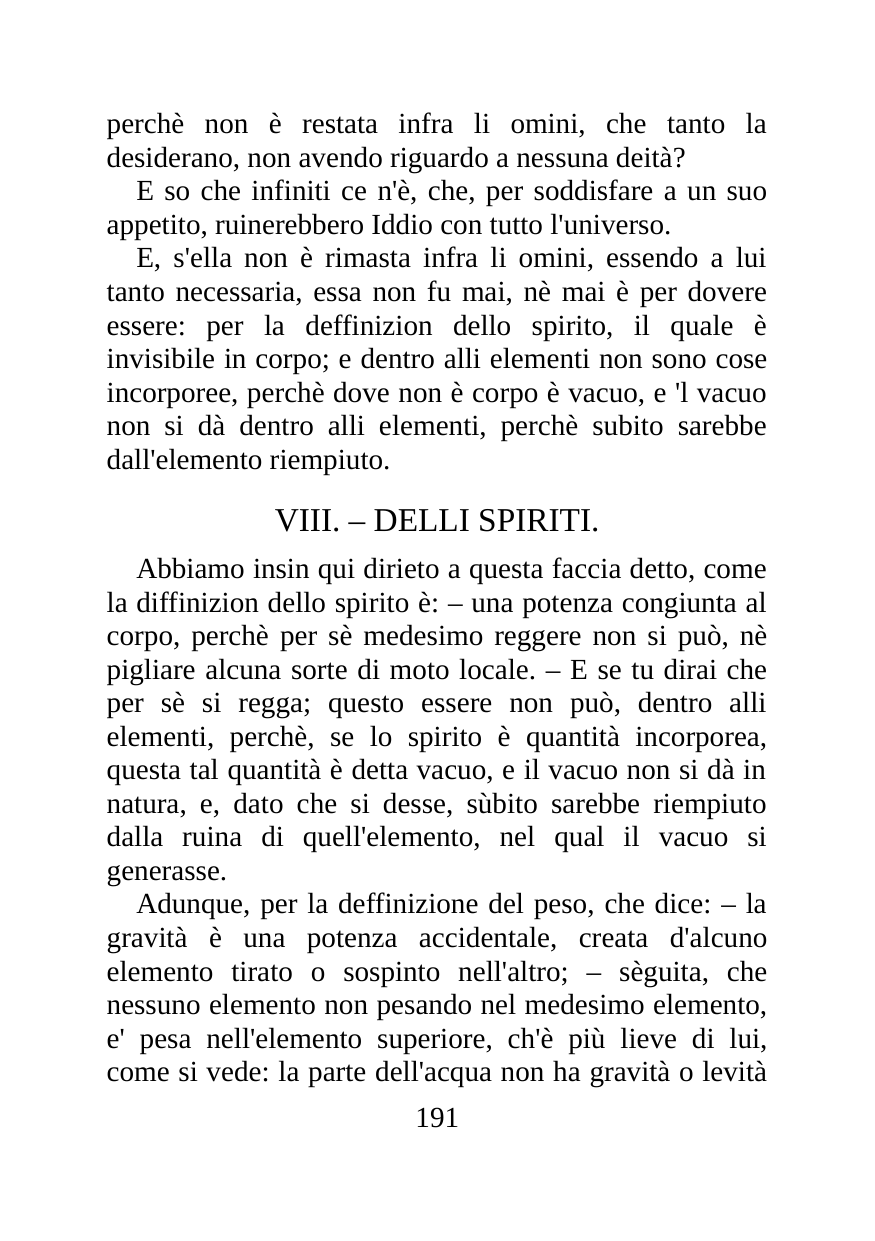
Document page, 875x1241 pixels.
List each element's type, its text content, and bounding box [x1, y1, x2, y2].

text E so che infiniti ce n'è, che, per soddisfare a un suo appetito, ruinerebbero Iddio con tutto l'universo. [106, 173, 768, 241]
text perchè non è restata infra li omini, che tanto la desiderano, non avendo riguardo a nessuna deità? [106, 106, 768, 173]
text Adunque, per la deffinizione del peso, che dice: ‒ la gravità è una potenza accidentale, creata d'alcuno elemento tirato o sospinto nell'altro; ‒ sèguita, che nessuno elemento non pesando nel medesimo elemento, e' pesa nell'elemento superiore, ch'è più lieve di lui, come si vede: la parte dell'acqua non ha gravità o levità [106, 887, 768, 1088]
subtitle VIII. ‒ DELLI SPIRITI. [106, 500, 768, 539]
text Abbiamo insin qui dirieto a questa faccia detto, come la diffinizion dello spirito è: ‒ una potenza congiunta al corpo, perchè per sè medesimo reggere non si può, nè pigliare alcuna sorte di moto locale. ‒ E se tu dirai che per sè si regga; questo essere non può, dentro alli elementi, perchè, se lo spirito è quantità incorporea, questa tal quantità è detta vacuo, e il vacuo non si dà in natura, e, dato che si desse, sùbito sarebbe riempiuto dalla ruina di quell'elemento, nel qual il vacuo si generasse. [106, 551, 768, 887]
text E, s'ella non è rimasta infra li omini, essendo a lui tanto necessaria, essa non fu mai, nè mai è per dovere essere: per la deffinizion dello spirito, il quale è invisibile in corpo; e dentro alli elementi non sono cose incorporee, perchè dove non è corpo è vacuo, e 'l vacuo non si dà dentro alli elementi, perchè subito sarebbe dall'elemento riempiuto. [106, 241, 768, 475]
